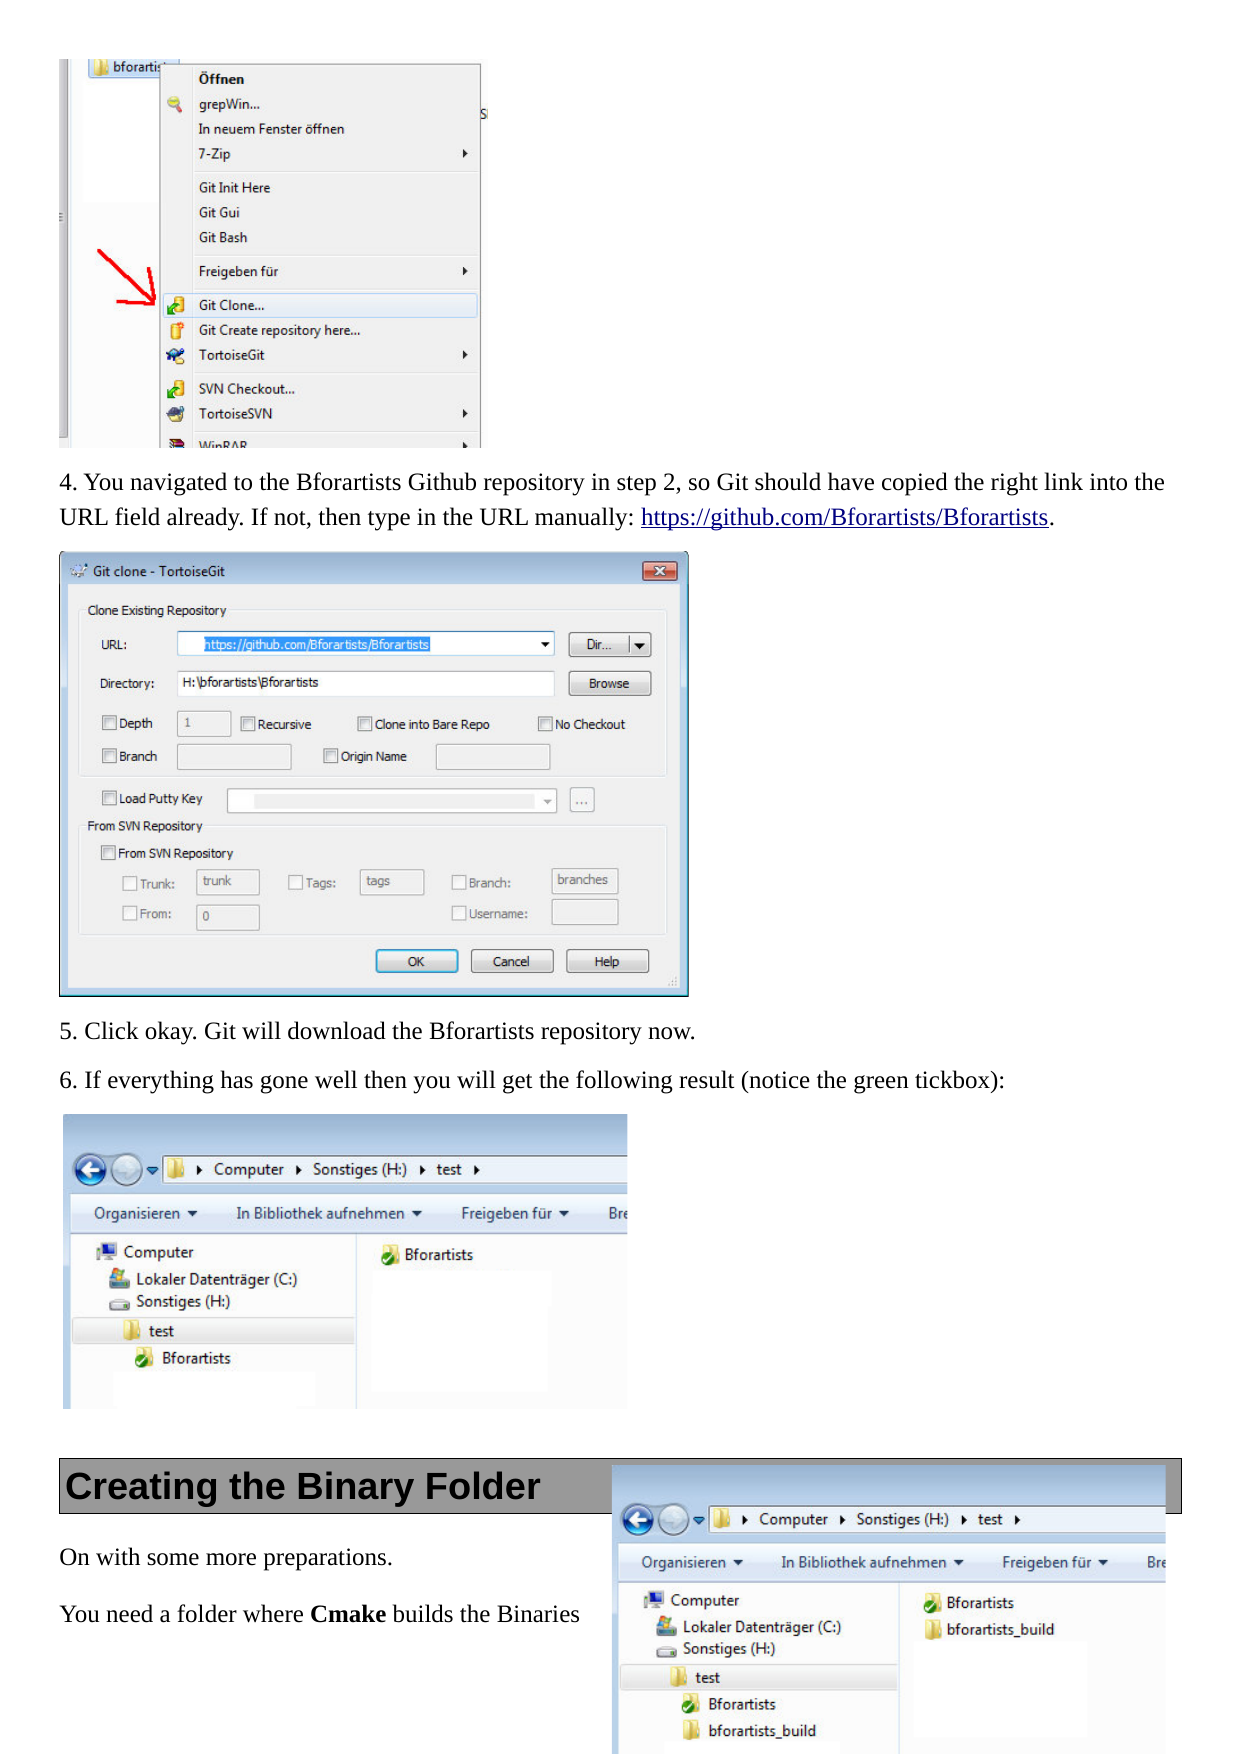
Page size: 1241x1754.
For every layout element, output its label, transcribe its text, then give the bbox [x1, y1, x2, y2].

text 6. If everything has gone well then you will get the following result (notice the green tickbox): [59, 1066, 1181, 1094]
picture [63, 1114, 628, 1409]
picture [59, 551, 689, 997]
text On with some more preparations. [59, 1542, 611, 1571]
text You need a folder where Cmake builds the Binaries [59, 1599, 611, 1628]
text 4. You navigated to the Bforartists Github repository in step 2, so Git should have copied the right link into the URL field already. If not, then type in the URL manually: https://github.com/Bforartists/Bforartists. [59, 467, 1181, 531]
table_header Creating the Binary Folder [60, 1459, 1181, 1513]
picture [59, 59, 488, 448]
picture [611, 1465, 1166, 1754]
text 5. Click okay. Git will download the Bforartists repository now. [59, 1016, 1181, 1045]
